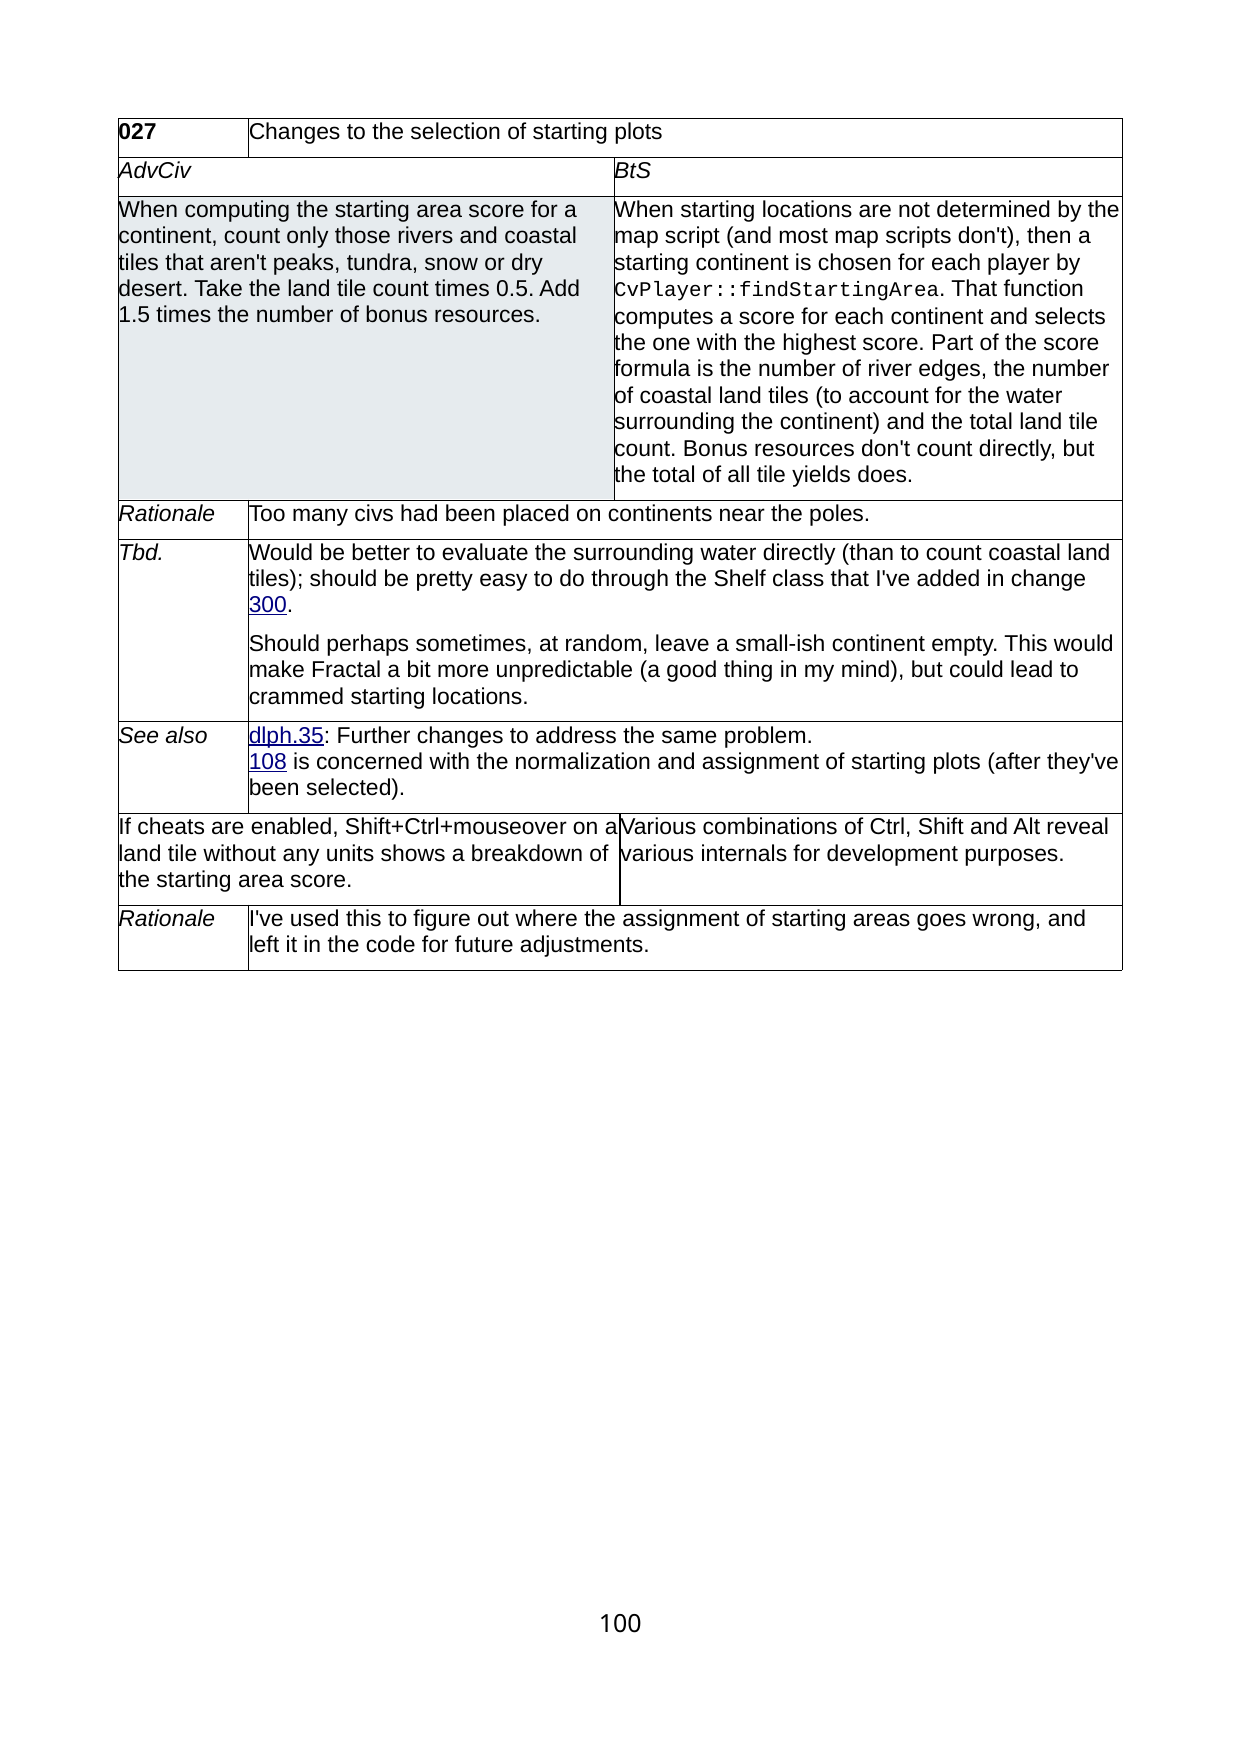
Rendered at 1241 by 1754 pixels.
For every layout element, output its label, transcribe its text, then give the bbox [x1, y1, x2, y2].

table_cell I've used this to figure out where the assignment of starting areas goes wrong, and left it in the code for future adjustments. [249, 906, 1122, 970]
table_cell Various combinations of Ctrl, Shift and Alt reveal various internals for development purposes. [621, 814, 1122, 904]
table_cell AdvCiv [119, 158, 614, 196]
table_cell If cheats are enabled, Shift+Ctrl+mouseover on a land tile without any units shows a breakdown of the starting area score. [119, 814, 619, 904]
table_cell Would be better to evaluate the surrounding water directly (than to count coastal land tiles); should be pretty easy to do through the Shelf class that I've added in change 300. Should perhaps sometimes, at random, leave a small-ish continent empty. This would make Fractal a bit more unpredictable (a good thing in my mind), but could lead to crammed starting locations. [249, 540, 1122, 721]
table_cell Too many civs had been placed on continents near the poles. [249, 501, 1122, 538]
table_cell When starting locations are not determined by the map script (and most map scripts don't), then a starting continent is chosen for each player by CvPlayer::findStartingArea. That function computes a score for each continent and selects the one with the highest score. Part of the score formula is the number of river edges, the number of coastal land tiles (to account for the water surrounding the continent) and the total land tile count. Bonus resources don't count directly, but the total of all tile yields does. [615, 197, 1122, 499]
table_header 027 [119, 119, 248, 157]
table_cell When computing the starting area score for a continent, count only those rivers and coastal tiles that aren't peaks, tundra, snow or dry desert. Take the land tile count times 0.5. Add 1.5 times the number of bonus resources. [119, 197, 614, 499]
table_header Changes to the selection of starting plots [249, 119, 1122, 157]
table_cell Tbd. [119, 540, 248, 721]
table_cell BtS [615, 158, 1122, 196]
table_cell Rationale [119, 906, 248, 970]
table_cell dlph.35: Further changes to address the same problem. 108 is concerned with the normalization and assignment of starting plots (after they've been selected). [249, 722, 1122, 813]
table_cell Rationale [119, 501, 248, 538]
table_cell See also [119, 722, 248, 813]
